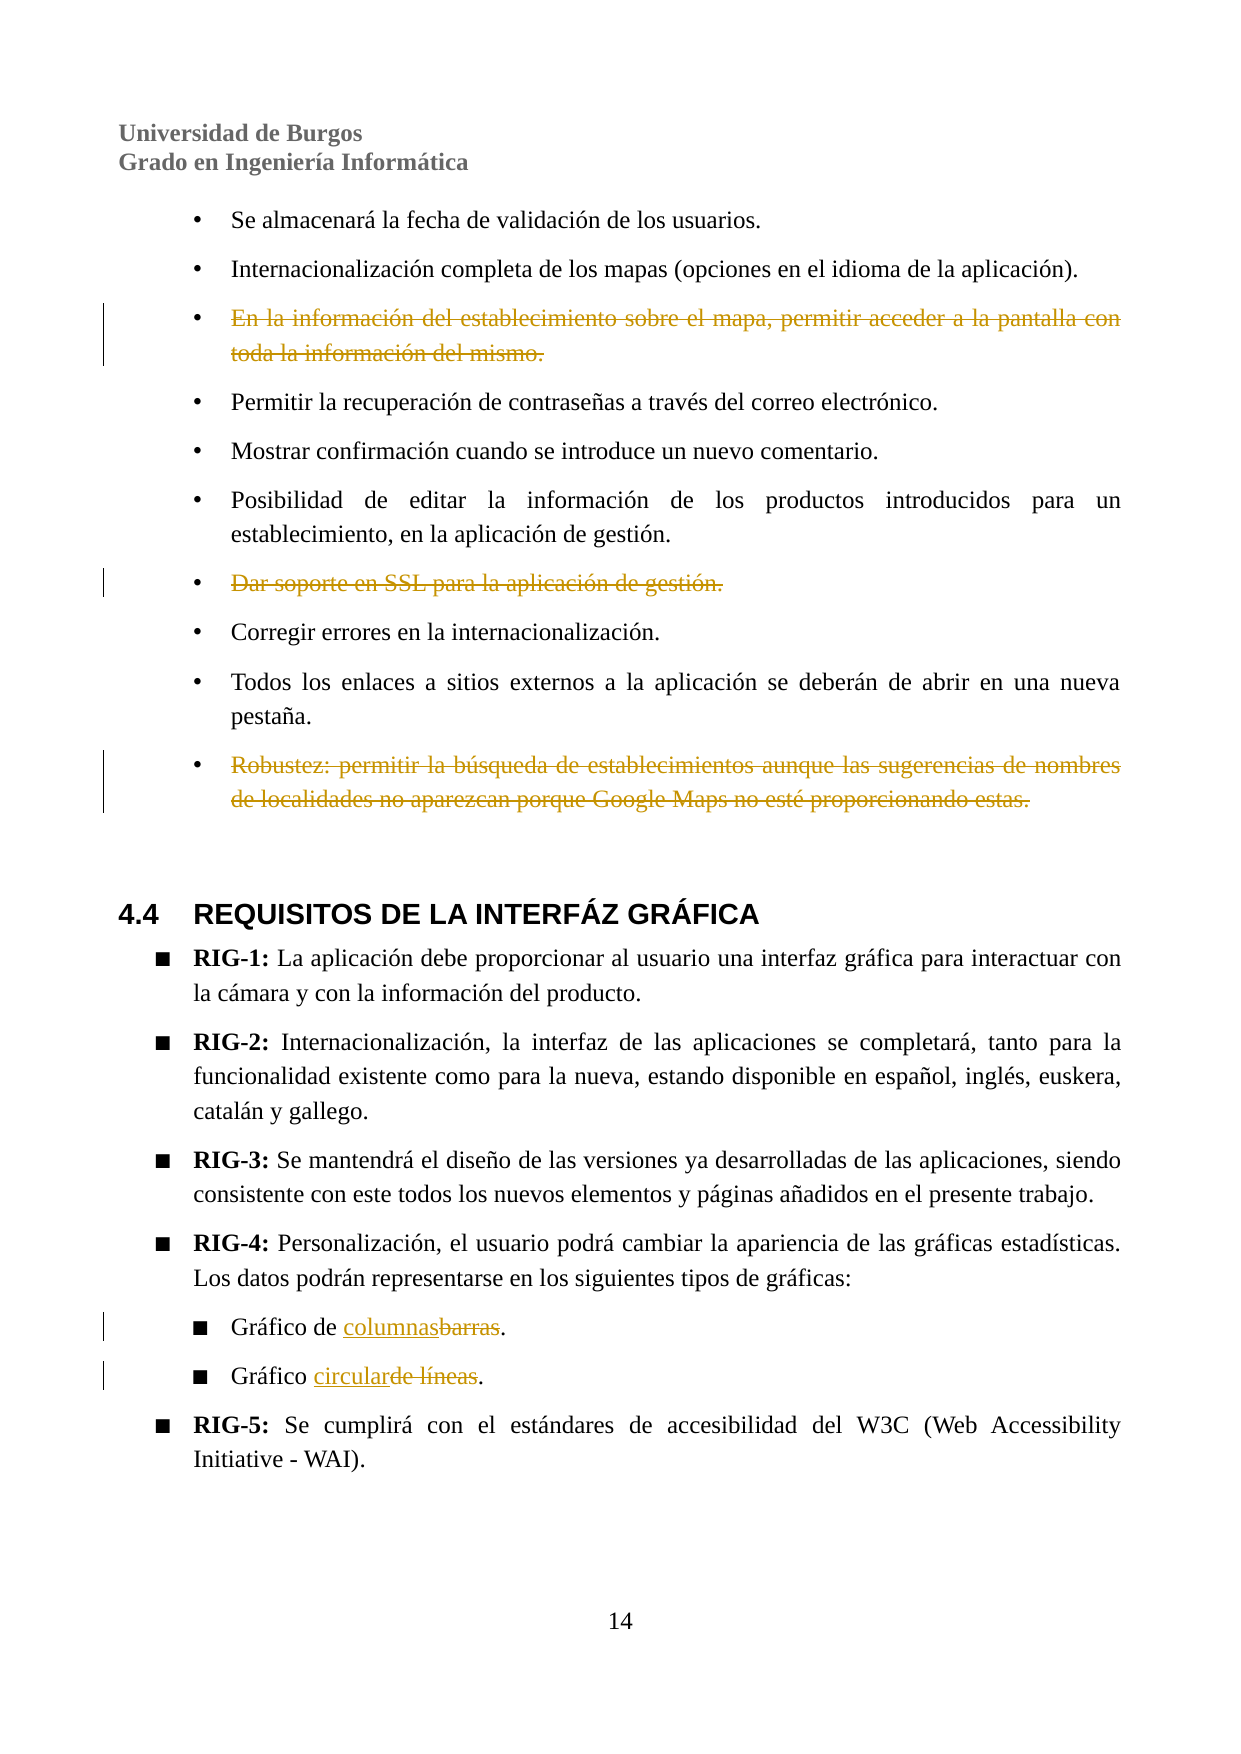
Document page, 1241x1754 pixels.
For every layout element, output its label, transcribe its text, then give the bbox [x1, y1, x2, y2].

list Se almacenará la fecha de validación de los usuarios. [193, 205, 1122, 234]
list RIG-5: Se cumplirá con el estándares de accesibilidad del W3C (Web Accessibility Initiative - WAI). [156, 1410, 1122, 1473]
list RIG-1: La aplicación debe proporcionar al usuario una interfaz gráfica para interactuar con la cámara y con la información del producto. [156, 943, 1122, 1007]
list RIG-2: Internacionalización, la interfaz de las aplicaciones se completará, tanto para la funcionalidad existente como para la nueva, estando disponible en español, inglés, euskera, catalán y gallego. [156, 1027, 1122, 1124]
list Posibilidad de editar la información de los productos introducidos para un establecimiento, en la aplicación de gestión. [193, 485, 1122, 548]
list Permitir la recuperación de contraseñas a través del correo electrónico. [193, 387, 1122, 416]
list RIG-3: Se mantendrá el diseño de las versiones ya desarrolladas de las aplicaciones, siendo consistente con este todos los nuevos elementos y páginas añadidos en el presente trabajo. [156, 1145, 1122, 1208]
subtitle REQUISITOS DE LA INTERFÁZ GRÁFICA [118, 897, 1122, 931]
list Internacionalización completa de los mapas (opciones en el idioma de la aplicación). [193, 254, 1122, 283]
list Gráfico circular. [193, 1361, 1122, 1390]
list Gráfico de columnas. [193, 1312, 1122, 1341]
list Todos los enlaces a sitios externos a la aplicación se deberán de abrir en una nueva pestaña. [193, 667, 1122, 730]
list Mostrar confirmación cuando se introduce un nuevo comentario. [193, 436, 1122, 464]
list RIG-4: Personalización, el usuario podrá cambiar la apariencia de las gráficas estadísticas. Los datos podrán representarse en los siguientes tipos de gráficas: [156, 1228, 1122, 1292]
list Corregir errores en la internacionalización. [193, 617, 1122, 646]
